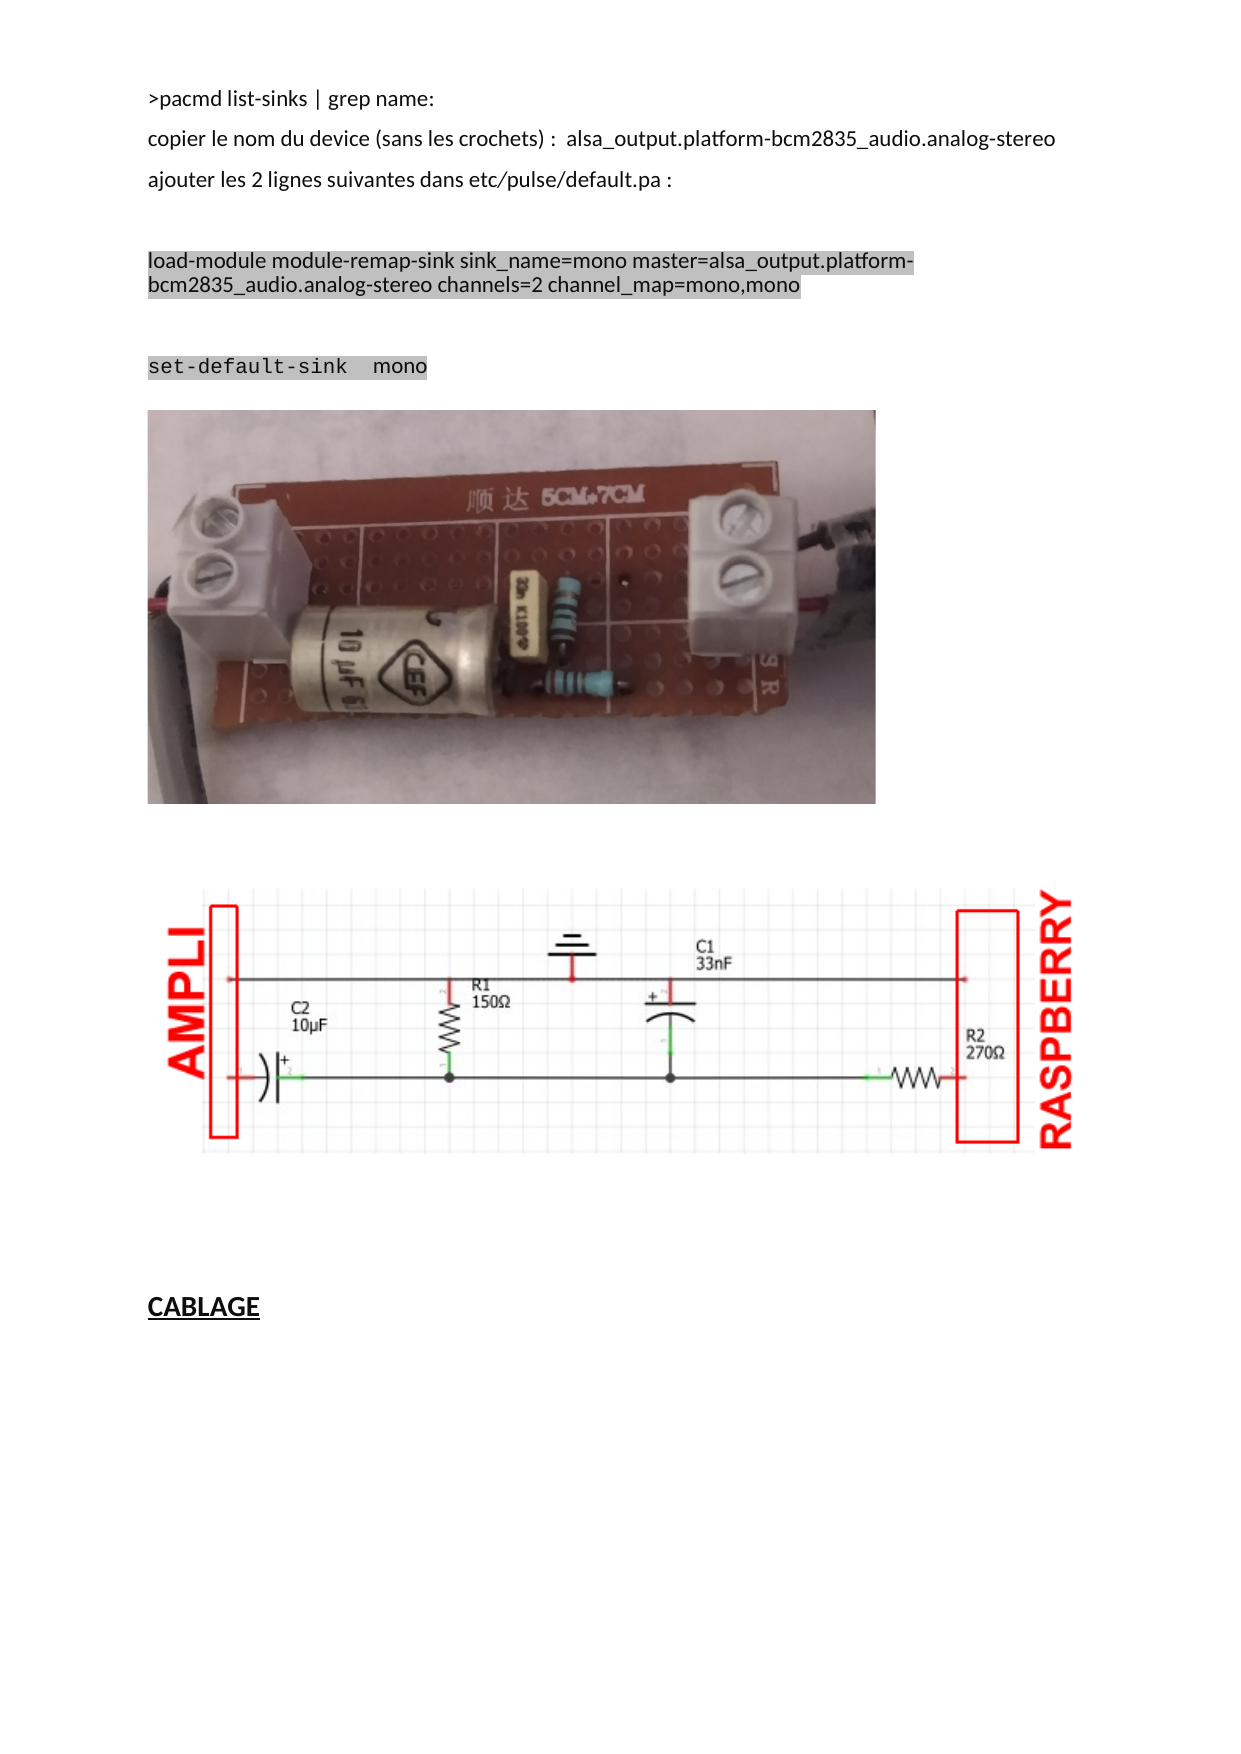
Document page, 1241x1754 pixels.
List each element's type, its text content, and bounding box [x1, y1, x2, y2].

text >pacmd list-sinks | grep name: [148, 89, 1093, 112]
text ajouter les 2 lignes suivantes dans etc/pulse/default.pa : [148, 170, 1093, 193]
text copier le nom du device (sans les crochets) : alsa_output.platform-bcm2835_audio.analog-stereo [148, 129, 1093, 153]
picture [147, 410, 876, 804]
text CABLAGE [148, 1294, 1093, 1324]
text load-module module-remap-sink sink_name=mono master=alsa_output.platform-bcm2835_audio.analog-stereo channels=2 channel_map=mono,mono [148, 251, 1093, 299]
text set-default-sink mono [148, 356, 1093, 380]
picture [147, 886, 1093, 1158]
